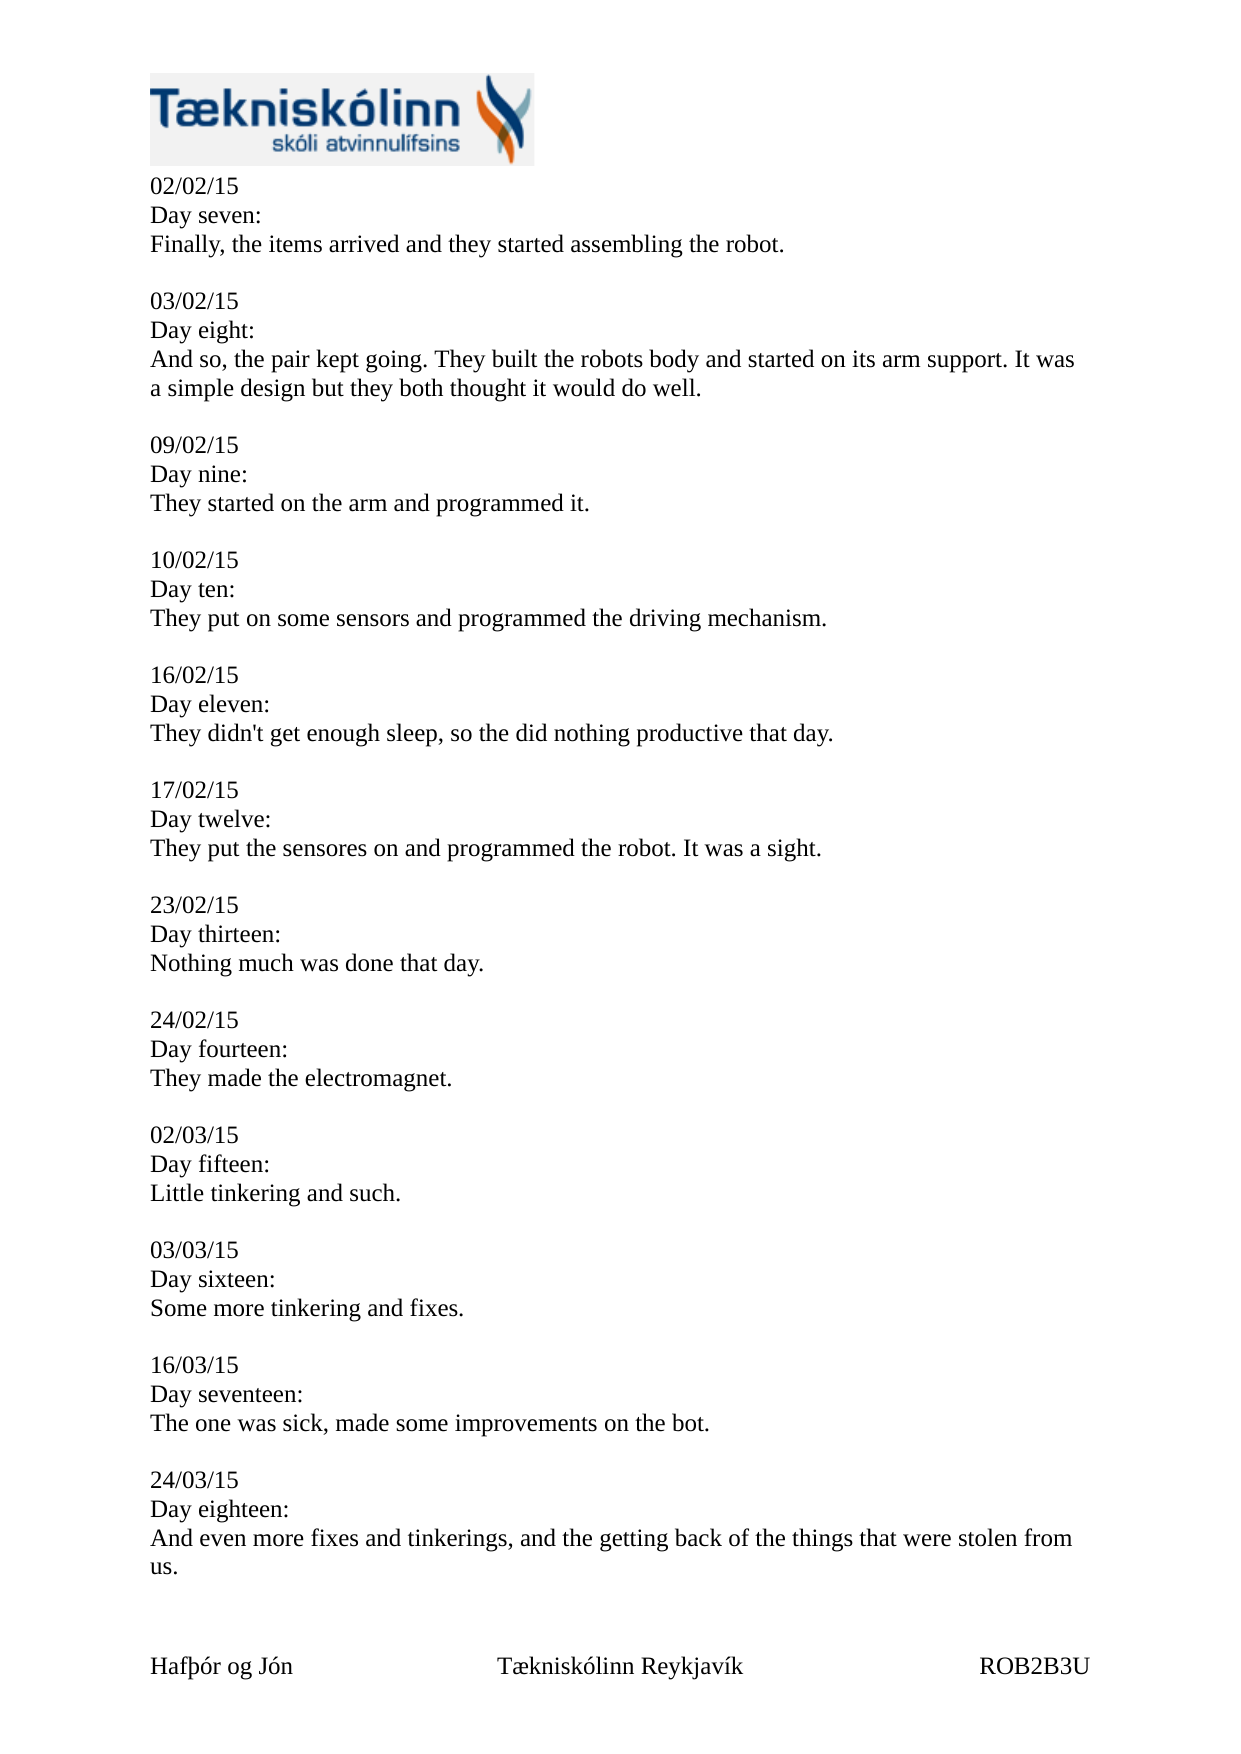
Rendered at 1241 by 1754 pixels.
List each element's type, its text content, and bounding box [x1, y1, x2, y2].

text Day sixteen: [150, 1264, 1090, 1293]
text Little tinkering and such. [150, 1178, 1090, 1206]
text 17/02/15 [150, 775, 1090, 804]
text They put the sensores on and programmed the robot. It was a sight. [150, 833, 1090, 861]
text Finally, the items arrived and they started assembling the robot. [150, 229, 1090, 258]
text They made the electromagnet. [150, 1063, 1090, 1091]
picture [150, 73, 535, 166]
text Some more tinkering and fixes. [150, 1293, 1090, 1321]
text Day nine: [150, 459, 1090, 488]
text They started on the arm and programmed it. [150, 488, 1090, 516]
text The one was sick, made some improvements on the bot. [150, 1408, 1090, 1436]
text 03/03/15 [150, 1235, 1090, 1264]
text They didn't get enough sleep, so the did nothing productive that day. [150, 718, 1090, 746]
text Day twelve: [150, 804, 1090, 833]
text Day seventeen: [150, 1379, 1090, 1408]
text 10/02/15 [150, 545, 1090, 574]
text 09/02/15 [150, 430, 1090, 459]
text Day seven: [150, 200, 1090, 229]
text 03/02/15 [150, 286, 1090, 315]
text 23/02/15 [150, 890, 1090, 919]
text 02/03/15 [150, 1120, 1090, 1149]
text Day eight: [150, 315, 1090, 344]
text They put on some sensors and programmed the driving mechanism. [150, 603, 1090, 631]
text 16/03/15 [150, 1350, 1090, 1379]
text Nothing much was done that day. [150, 948, 1090, 976]
text Day thirteen: [150, 919, 1090, 948]
text 16/02/15 [150, 660, 1090, 689]
text Day ten: [150, 574, 1090, 603]
text And even more fixes and tinkerings, and the getting back of the things that were stolen from us. [150, 1523, 1090, 1580]
text Day fifteen: [150, 1149, 1090, 1178]
text Day fourteen: [150, 1034, 1090, 1063]
text 24/02/15 [150, 1005, 1090, 1034]
text 02/02/15 [150, 171, 1090, 200]
text Day eleven: [150, 689, 1090, 718]
text Day eighteen: [150, 1494, 1090, 1523]
text And so, the pair kept going. They built the robots body and started on its arm support. It was a simple design but they both thought it would do well. [150, 344, 1090, 401]
text 24/03/15 [150, 1465, 1090, 1494]
